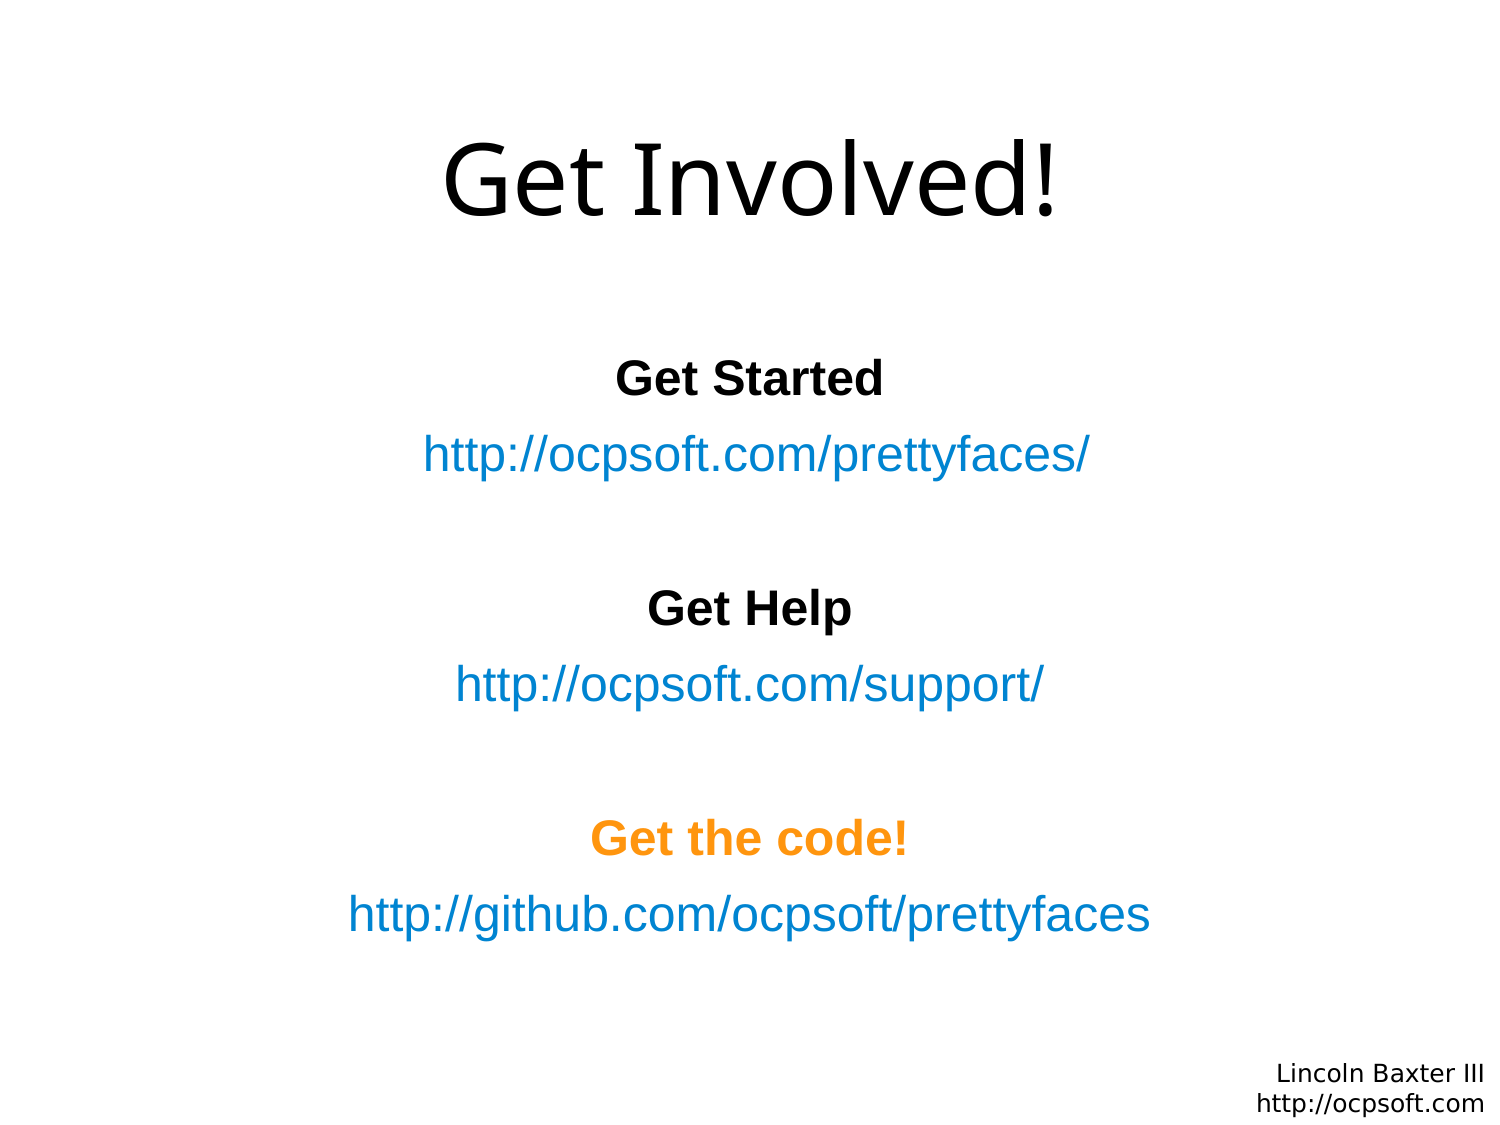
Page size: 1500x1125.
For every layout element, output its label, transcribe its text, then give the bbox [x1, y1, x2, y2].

title Get Involved! [75, 107, 1425, 243]
list Get Started http://ocpsoft.com/prettyfaces/ Get Help http://ocpsoft.com/support/ Get the code! http://github.com/ocpsoft/prettyfaces [75, 337, 1425, 931]
